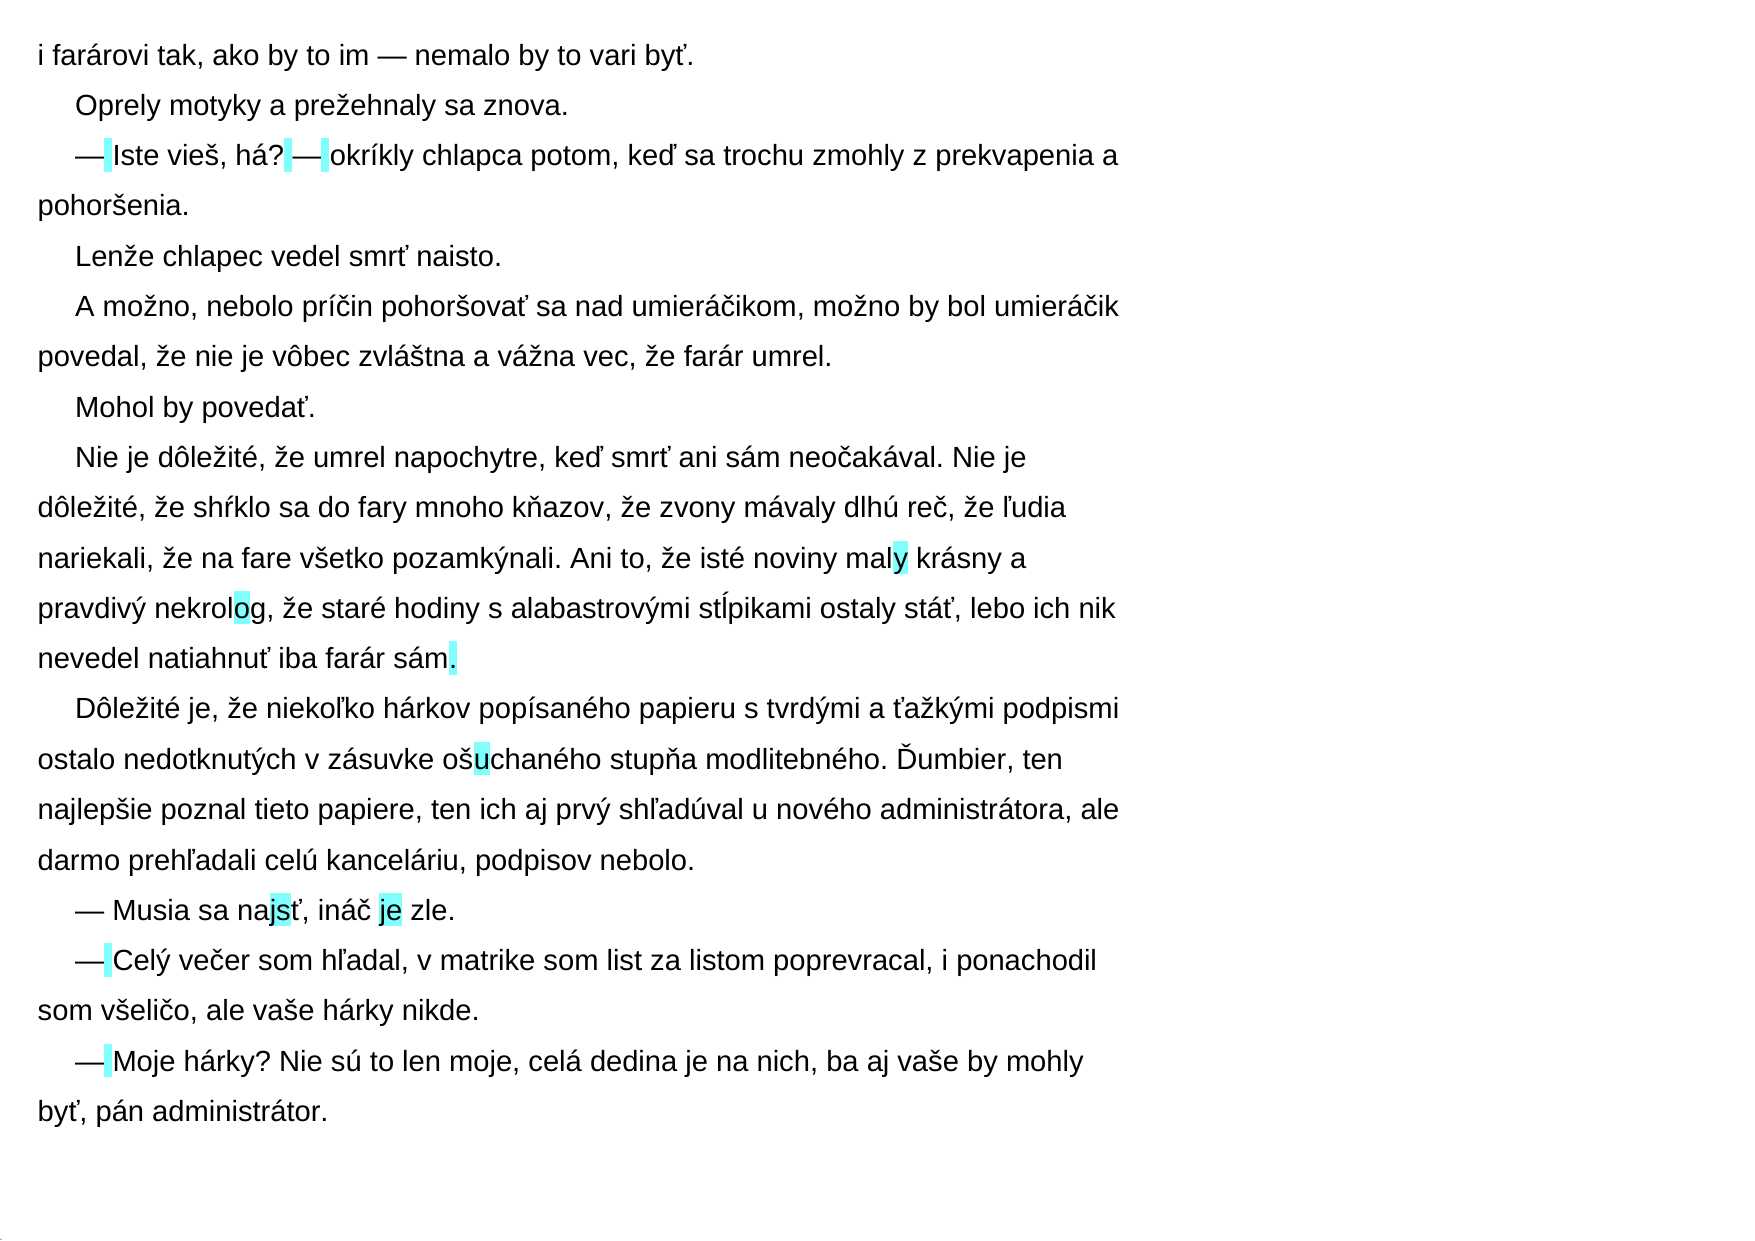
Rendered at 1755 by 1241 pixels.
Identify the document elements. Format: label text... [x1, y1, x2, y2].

text Oprely motyky a prežehnaly sa znova. [37, 88, 1130, 121]
text Nie je dôležité, že umrel napochytre, keď smrť ani sám neočakával. Nie je dôležité, že shŕklo sa do fary mnoho kňazov, že zvony mávaly dlhú reč, že ľudia nariekali, že na fare všetko pozamkýnali. Ani to, že isté noviny maly krásny a pravdivý nekrolog, že staré hodiny s alabastrovými stĺpikami ostaly stáť, lebo ich nik nevedel natiahnuť iba farár sám. [37, 440, 1130, 675]
text Mohol by povedať. [37, 390, 1130, 423]
text Lenže chlapec vedel smrť naisto. [37, 239, 1130, 272]
text — Celý večer som hľadal, v matrike som list za listom poprevracal, i ponachodil som všeličo, ale vaše hárky nikde. [37, 943, 1130, 1027]
text — Musia sa najsť, ináč je zle. [37, 893, 1130, 926]
text Dôležité je, že niekoľko hárkov popísaného papieru s tvrdými a ťažkými podpismi ostalo nedotknutých v zásuvke ošuchaného stupňa modlitebného. Ďumbier, ten najlepšie poznal tieto papiere, ten ich aj prvý shľadúval u nového administrátora, ale darmo prehľadali celú kanceláriu, podpisov nebolo. [37, 692, 1130, 876]
text — Iste vieš, há? — okríkly chlapca potom, keď sa trochu zmohly z prekvapenia a pohoršenia. [37, 138, 1130, 222]
text — Moje hárky? Nie sú to len moje, celá dedina je na nich, ba aj vaše by mohly byť, pán administrátor. [37, 1044, 1130, 1128]
text i farárovi tak, ako by to im — nemalo by to vari byť. [37, 37, 1130, 71]
text A možno, nebolo príčin pohoršovať sa nad umieráčikom, možno by bol umieráčik povedal, že nie je vôbec zvláštna a vážna vec, že farár umrel. [37, 289, 1130, 373]
